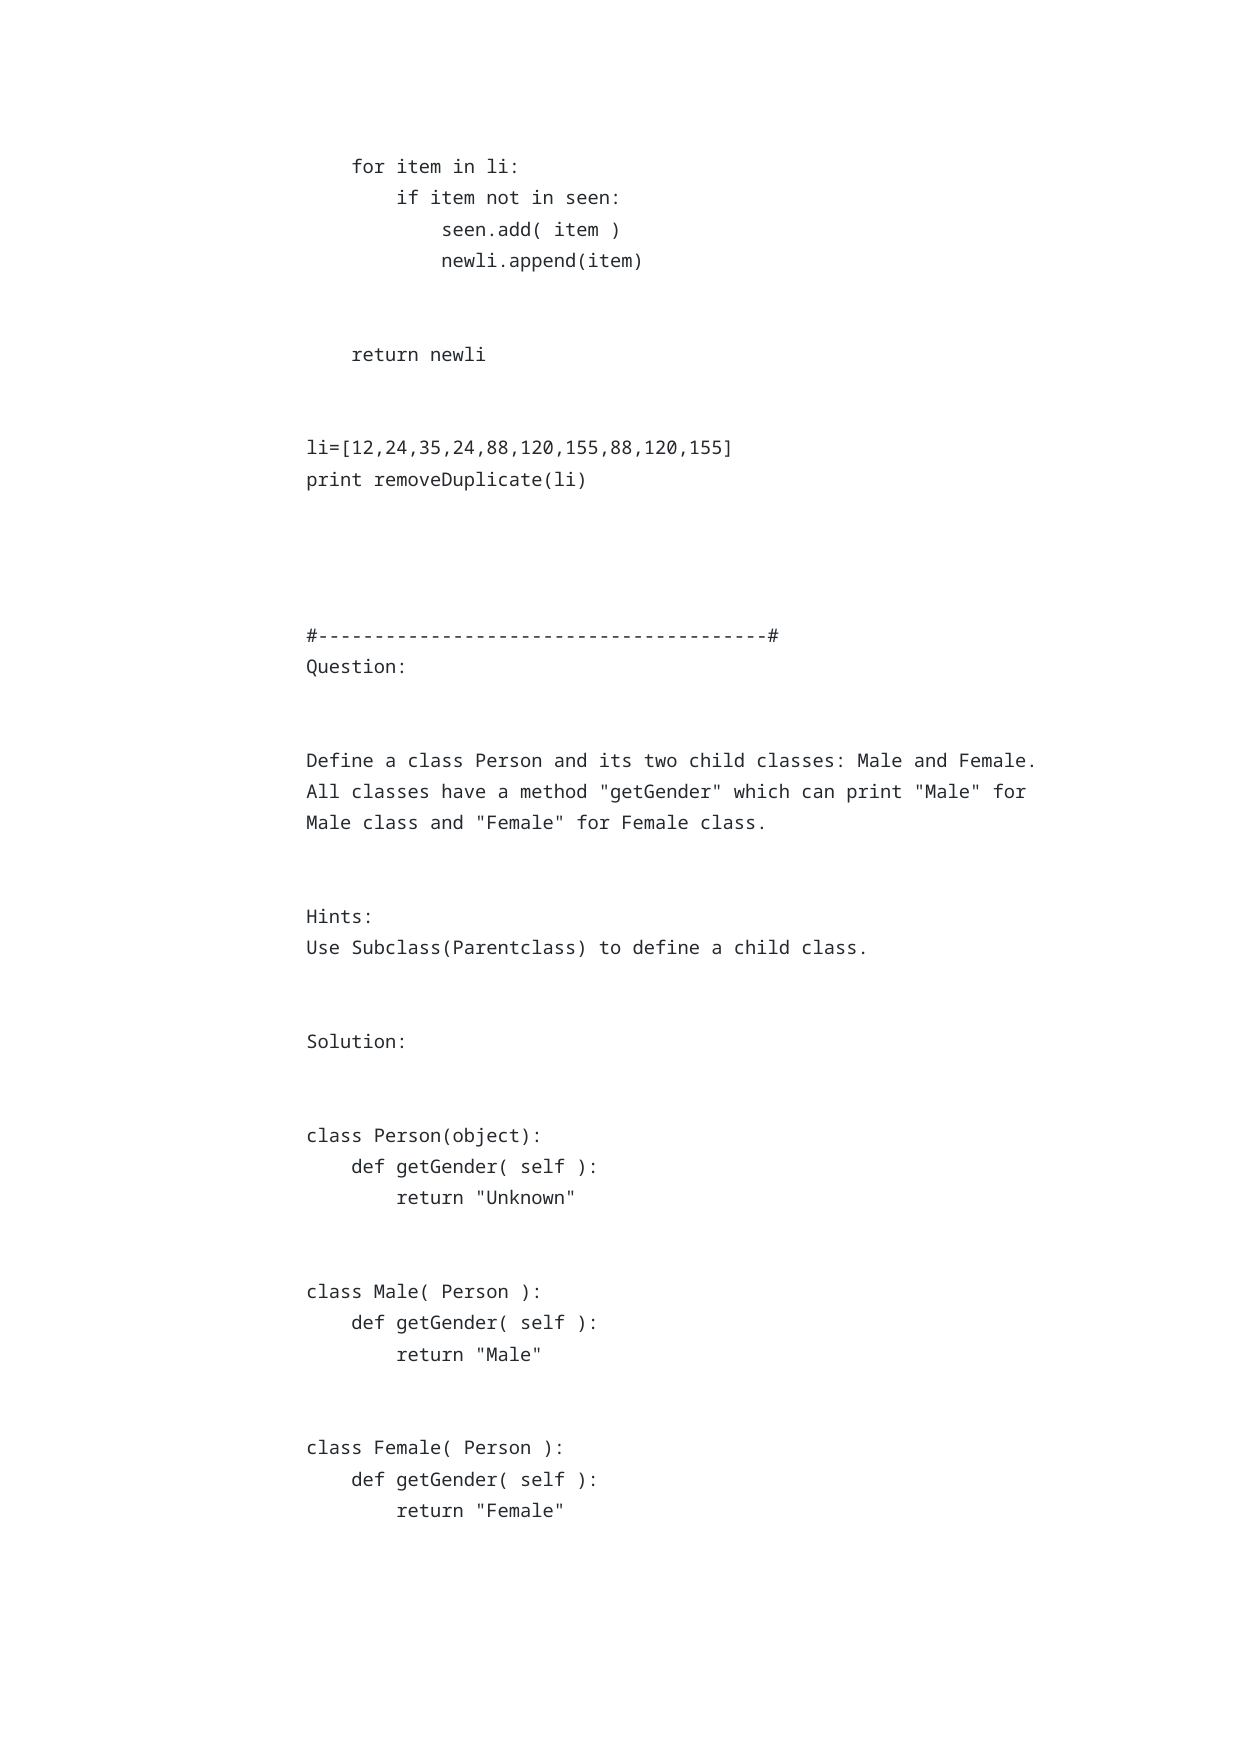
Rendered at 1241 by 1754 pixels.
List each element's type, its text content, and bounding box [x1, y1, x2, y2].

table_cell if item not in seen: [291, 179, 1091, 210]
table_cell print removeDuplicate(li) [291, 460, 1091, 491]
table_cell [146, 179, 291, 210]
table_cell seen.add( item ) [291, 210, 1091, 241]
table_cell def getGender( self ): [291, 1148, 1091, 1179]
table_cell [146, 554, 291, 616]
table_cell [291, 554, 1091, 616]
table_cell [291, 366, 1091, 429]
table_cell [146, 1335, 291, 1366]
table_cell class Male( Person ): [291, 1273, 1091, 1304]
table_cell [146, 1304, 291, 1335]
table_cell li=[12,24,35,24,88,120,155,88,120,155] [291, 429, 1091, 460]
table_cell [146, 335, 291, 366]
table_cell [146, 241, 291, 273]
table_cell [146, 929, 291, 960]
table_cell [146, 1491, 291, 1523]
table_cell [146, 1116, 291, 1148]
table_cell Solution: [291, 1023, 1091, 1054]
table_cell [146, 835, 291, 898]
table_cell class Person(object): [291, 1116, 1091, 1148]
table_cell newli.append(item) [291, 241, 1091, 273]
table_cell [146, 1179, 291, 1210]
table_cell return "Male" [291, 1335, 1091, 1366]
table_cell [146, 1023, 291, 1054]
table_cell [291, 491, 1091, 554]
table_cell [291, 1210, 1091, 1273]
table_cell [146, 1366, 291, 1429]
table_cell [291, 1523, 1091, 1585]
table_cell [146, 960, 291, 1023]
table_cell [146, 1273, 291, 1304]
table_cell [146, 148, 291, 179]
table_cell [146, 1210, 291, 1273]
table_cell def getGender( self ): [291, 1460, 1091, 1491]
table_cell [146, 616, 291, 648]
table_cell [146, 491, 291, 554]
table_cell [291, 835, 1091, 898]
table_cell return "Female" [291, 1491, 1091, 1523]
table_cell return "Unknown" [291, 1179, 1091, 1210]
table_cell [146, 366, 291, 429]
table_cell [146, 648, 291, 679]
table_cell Use Subclass(Parentclass) to define a child class. [291, 929, 1091, 960]
table_cell [146, 1523, 291, 1585]
table_cell [291, 960, 1091, 1023]
table_cell [146, 898, 291, 929]
table_cell [146, 1148, 291, 1179]
table_cell #----------------------------------------# [291, 616, 1091, 648]
table_cell [146, 741, 291, 835]
table_cell class Female( Person ): [291, 1429, 1091, 1460]
table_cell [146, 460, 291, 491]
table_cell [291, 679, 1091, 741]
table_cell [146, 210, 291, 241]
table_cell [146, 273, 291, 335]
table_cell Question: [291, 648, 1091, 679]
table_cell return newli [291, 335, 1091, 366]
table_cell [291, 1366, 1091, 1429]
table_cell [291, 1054, 1091, 1116]
table_cell [146, 429, 291, 460]
table_cell [291, 273, 1091, 335]
table_cell [146, 1054, 291, 1116]
table_cell def getGender( self ): [291, 1304, 1091, 1335]
table_cell [146, 1460, 291, 1491]
table_cell [146, 1429, 291, 1460]
table_cell Define a class Person and its two child classes: Male and Female. All classes have a method "getGender" which can print "Male" for Male class and "Female" for Female class. [291, 741, 1091, 835]
table_cell [146, 679, 291, 741]
table_cell Hints: [291, 898, 1091, 929]
table_cell for item in li: [291, 148, 1091, 179]
